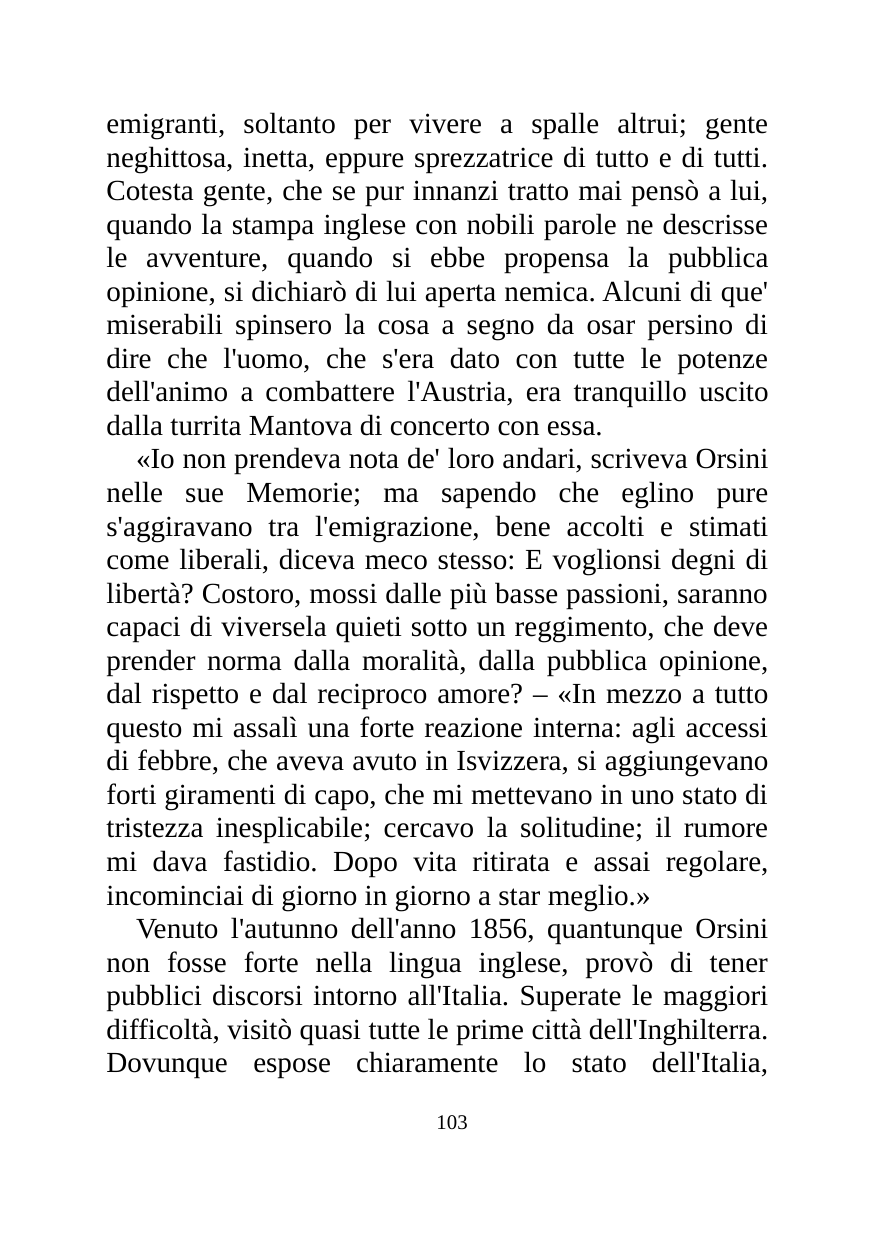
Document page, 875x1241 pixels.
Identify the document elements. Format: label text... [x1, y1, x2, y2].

text «Io non prendeva nota de' loro andari, scriveva Orsini nelle sue Memorie; ma sapendo che eglino pure s'aggiravano tra l'emigrazione, bene accolti e stimati come liberali, diceva meco stesso: E voglionsi degni di libertà? Costoro, mossi dalle più basse passioni, saranno capaci di viversela quieti sotto un reggimento, che deve prender norma dalla moralità, dalla pubblica opinione, dal rispetto e dal reciproco amore? – «In mezzo a tutto questo mi assalì una forte reazione interna: agli accessi di febbre, che aveva avuto in Isvizzera, si aggiungevano forti giramenti di capo, che mi mettevano in uno stato di tristezza inesplicabile; cercavo la solitudine; il rumore mi dava fastidio. Dopo vita ritirata e assai regolare, incominciai di giorno in giorno a star meglio.» [106, 442, 769, 911]
text Venuto l'autunno dell'anno 1856, quantunque Orsini non fosse forte nella lingua inglese, provò di tener pubblici discorsi intorno all'Italia. Superate le maggiori difficoltà, visitò quasi tutte le prime città dell'Inghilterra. Dovunque espose chiaramente lo stato dell'Italia, [106, 911, 769, 1079]
text emigranti, soltanto per vivere a spalle altrui; gente neghittosa, inetta, eppure sprezzatrice di tutto e di tutti. Cotesta gente, che se pur innanzi tratto mai pensò a lui, quando la stampa inglese con nobili parole ne descrisse le avventure, quando si ebbe propensa la pubblica opinione, si dichiarò di lui aperta nemica. Alcuni di que' miserabili spinsero la cosa a segno da osar persino di dire che l'uomo, che s'era dato con tutte le potenze dell'animo a combattere l'Austria, era tranquillo uscito dalla turrita Mantova di concerto con essa. [106, 106, 769, 442]
